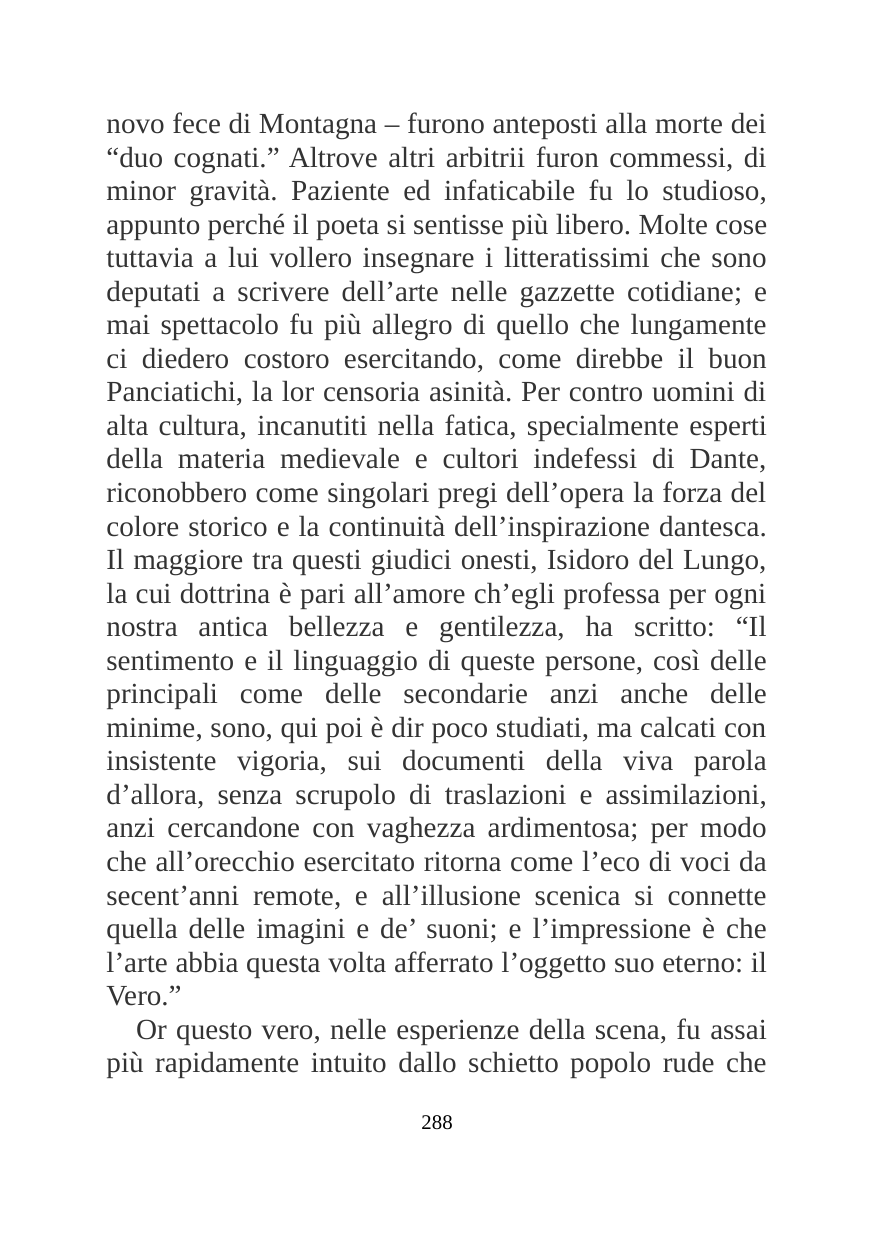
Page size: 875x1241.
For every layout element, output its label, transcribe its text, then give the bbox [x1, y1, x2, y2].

text Or questo vero, nelle esperienze della scena, fu assai più rapidamente intuito dallo schietto popolo rude che [106, 1012, 767, 1079]
text novo fece di Montagna – furono anteposti alla morte dei “duo cognati.” Altrove altri arbitrii furon commessi, di minor gravità. Paziente ed infaticabile fu lo studioso, appunto perché il poeta si sentisse più libero. Molte cose tuttavia a lui vollero insegnare i litteratissimi che sono deputati a scrivere dell’arte nelle gazzette cotidiane; e mai spettacolo fu più allegro di quello che lungamente ci diedero costoro esercitando, come direbbe il buon Panciatichi, la lor censoria asinità. Per contro uomini di alta cultura, incanutiti nella fatica, specialmente esperti della materia medievale e cultori indefessi di Dante, riconobbero come singolari pregi dell’opera la forza del colore storico e la continuità dell’inspirazione dantesca. Il maggiore tra questi giudici onesti, Isidoro del Lungo, la cui dottrina è pari all’amore ch’egli professa per ogni nostra antica bellezza e gentilezza, ha scritto: “Il sentimento e il linguaggio di queste persone, così delle principali come delle secondarie anzi anche delle minime, sono, qui poi è dir poco studiati, ma calcati con insistente vigoria, sui documenti della viva parola d’allora, senza scrupolo di traslazioni e assimilazioni, anzi cercandone con vaghezza ardimentosa; per modo che all’orecchio esercitato ritorna come l’eco di voci da secent’anni remote, e all’illusione scenica si connette quella delle imagini e de’ suoni; e l’impressione è che l’arte abbia questa volta afferrato l’oggetto suo eterno: il Vero.” [106, 106, 767, 1012]
